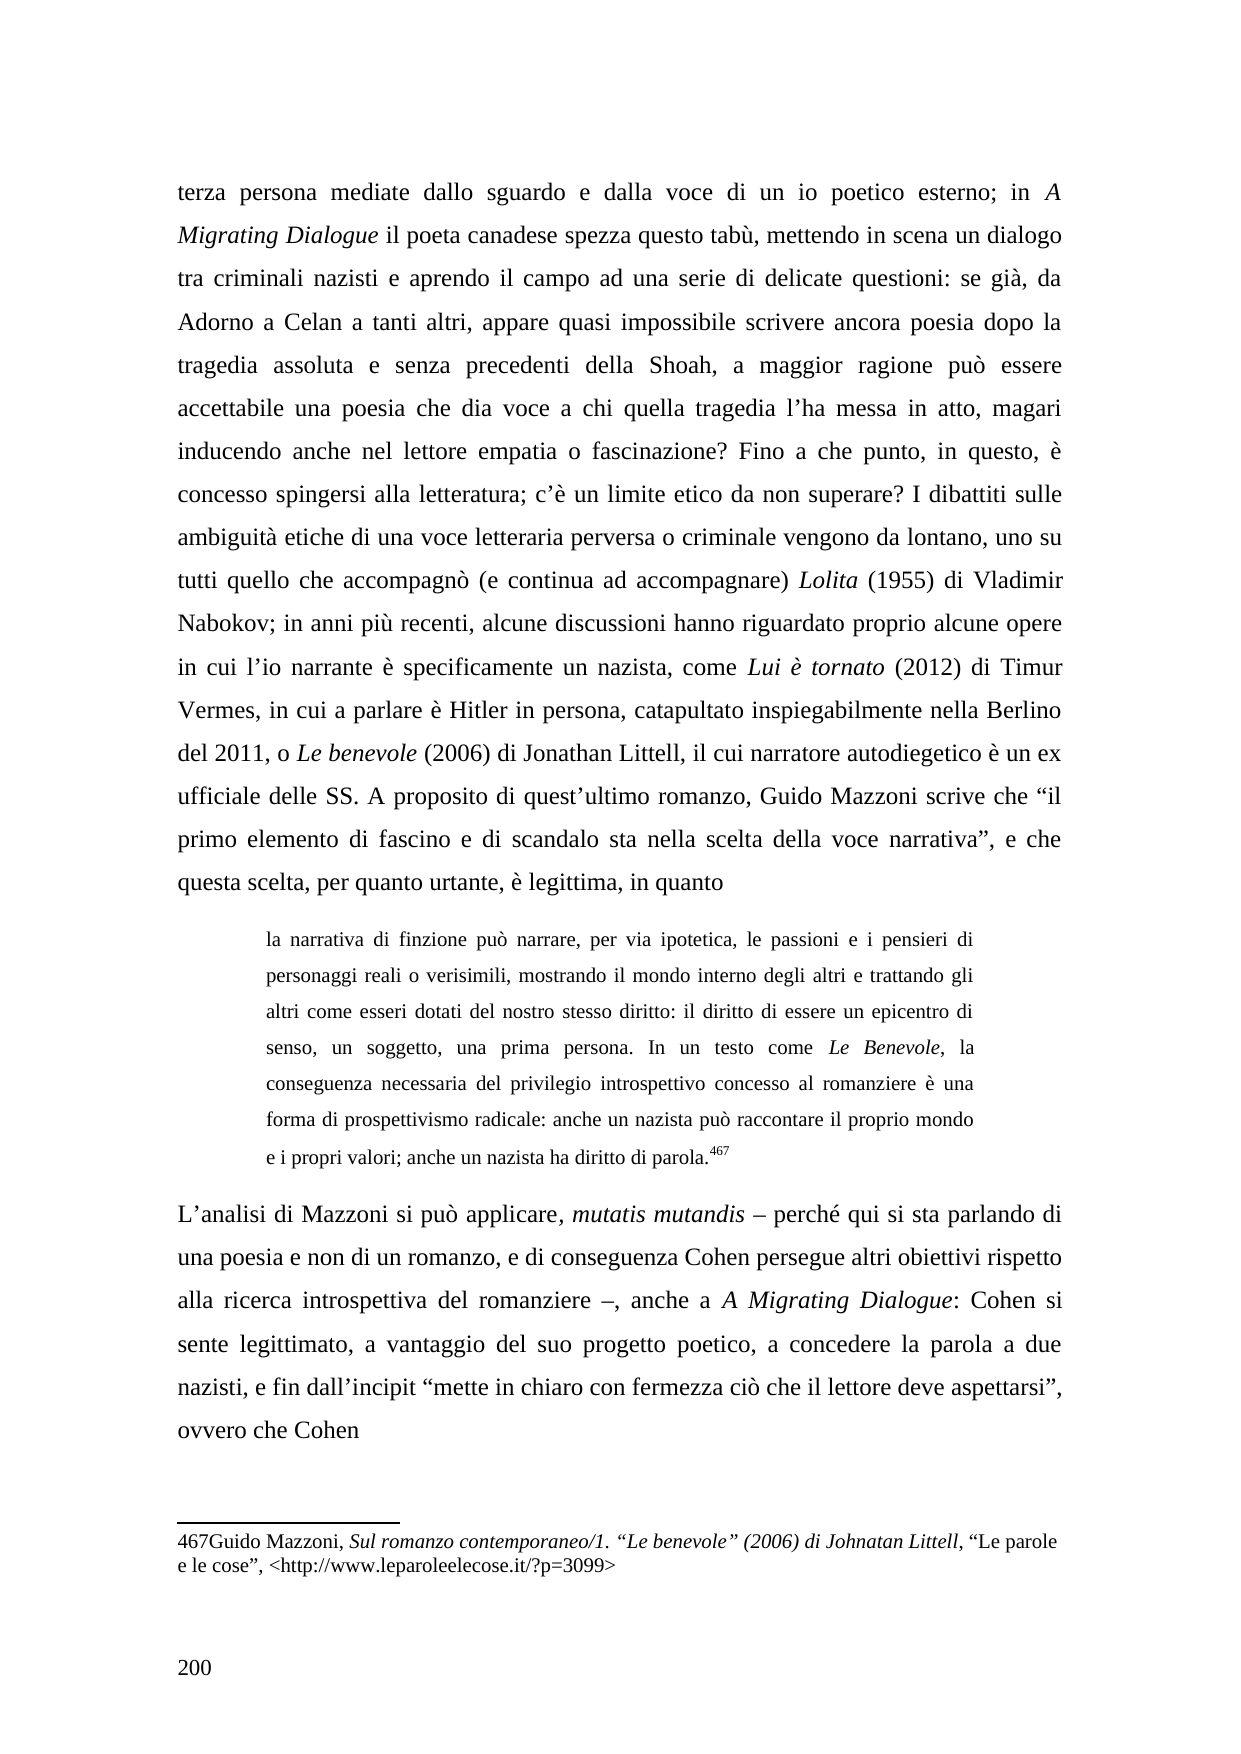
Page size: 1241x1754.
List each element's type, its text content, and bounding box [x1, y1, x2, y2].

text Guido Mazzoni, Sul romanzo contemporaneo/1. “Le benevole” (2006) di Johnatan Littell, “Le parole e le cose”, <http://www.leparoleelecose.it/?p=3099> [177, 1529, 1063, 1577]
text la narrativa di finzione può narrare, per via ipotetica, le passioni e i pensieri di personaggi reali o verisimili, mostrando il mondo interno degli altri e trattando gli altri come esseri dotati del nostro stesso diritto: il diritto di essere un epicentro di senso, un soggetto, una prima persona. In un testo come Le Benevole, la conseguenza necessaria del privilegio introspettivo concesso al romanziere è una forma di prospettivismo radicale: anche un nazista può raccontare il proprio mondo e i propri valori; anche un nazista ha diritto di parola. [266, 927, 974, 1169]
text L’analisi di Mazzoni si può applicare, mutatis mutandis – perché qui si sta parlando di una poesia e non di un romanzo, e di conseguenza Cohen persegue altri obiettivi rispetto alla ricerca introspettiva del romanziere –, anche a A Migrating Dialogue: Cohen si sente legittimato, a vantaggio del suo progetto poetico, a concedere la parola a due nazisti, e fin dall’incipit “mette in chiaro con fermezza ciò che il lettore deve aspettarsi”, ovvero che Cohen [177, 1199, 1063, 1444]
text terza persona mediate dallo sguardo e dalla voce di un io poetico esterno; in A Migrating Dialogue il poeta canadese spezza questo tabù, mettendo in scena un dialogo tra criminali nazisti e aprendo il campo ad una serie di delicate questioni: se già, da Adorno a Celan a tanti altri, appare quasi impossibile scrivere ancora poesia dopo la tragedia assoluta e senza precedenti della Shoah, a maggior ragione può essere accettabile una poesia che dia voce a chi quella tragedia l’ha messa in atto, magari inducendo anche nel lettore empatia o fascinazione? Fino a che punto, in questo, è concesso spingersi alla letteratura; c’è un limite etico da non superare? I dibattiti sulle ambiguità etiche di una voce letteraria perversa o criminale vengono da lontano, uno su tutti quello che accompagnò (e continua ad accompagnare) Lolita (1955) di Vladimir Nabokov; in anni più recenti, alcune discussioni hanno riguardato proprio alcune opere in cui l’io narrante è specificamente un nazista, come Lui è tornato (2012) di Timur Vermes, in cui a parlare è Hitler in persona, catapultato inspiegabilmente nella Berlino del 2011, o Le benevole (2006) di Jonathan Littell, il cui narratore autodiegetico è un ex ufficiale delle SS. A proposito di quest’ultimo romanzo, Guido Mazzoni scrive che “il primo elemento di fascino e di scandalo sta nella scelta della voce narrativa”, e che questa scelta, per quanto urtante, è legittima, in quanto [177, 177, 1063, 896]
